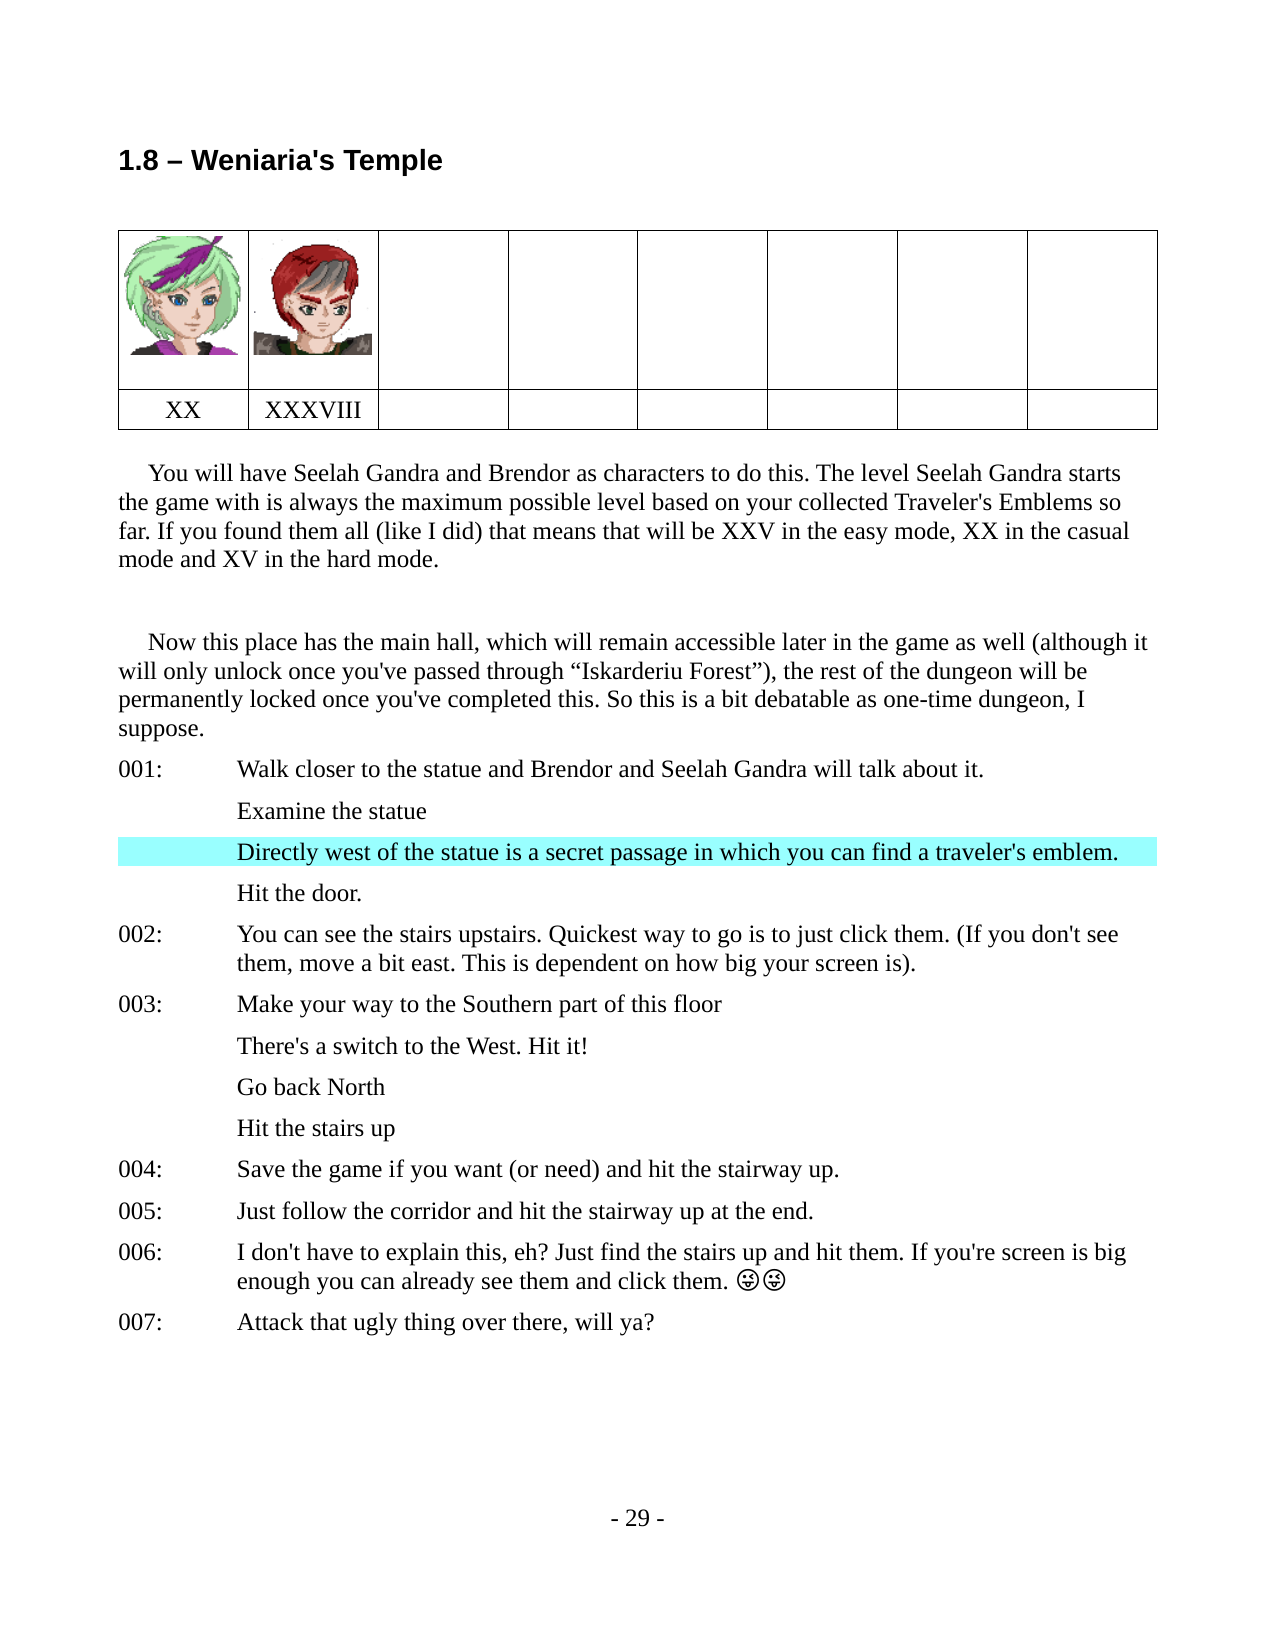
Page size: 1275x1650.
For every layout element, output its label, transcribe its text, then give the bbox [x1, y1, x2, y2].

text 007: Attack that ugly thing over there, will ya? [118, 1307, 1157, 1336]
picture [253, 236, 372, 355]
table_cell XXXVIII [249, 390, 378, 429]
table_header [1028, 231, 1157, 389]
table_cell [898, 390, 1027, 429]
text 005: Just follow the corridor and hit the stairway up at the end. [118, 1196, 1157, 1224]
text Hit the stairs up [118, 1113, 1157, 1142]
table_cell [509, 390, 637, 429]
text 002: You can see the stairs upstairs. Quickest way to go is to just click them. (If you don't see them, move a bit east. This is dependent on how big your screen is). [118, 919, 1157, 977]
table_header [638, 231, 767, 389]
table_cell XX [119, 390, 248, 429]
table_cell [379, 390, 508, 429]
text 006: I don't have to explain this, eh? Just find the stairs up and hit them. If you're screen is big enough you can already see them and click them. 😜😜 [118, 1237, 1157, 1294]
subtitle 1.8 – Weniaria's Temple [118, 143, 1157, 177]
text Directly west of the statue is a secret passage in which you can find a traveler's emblem. [118, 837, 1157, 866]
table_header [898, 231, 1027, 389]
text 003: Make your way to the Southern part of this floor [118, 989, 1157, 1018]
table_cell [768, 390, 897, 429]
table_header [119, 355, 248, 389]
table_cell [638, 390, 767, 429]
table_header [119, 231, 248, 354]
table_header [509, 231, 637, 389]
text Go back North [118, 1072, 1157, 1101]
text There's a switch to the West. Hit it! [118, 1031, 1157, 1059]
text You will have Seelah Gandra and Brendor as characters to do this. The level Seelah Gandra starts the game with is always the maximum possible level based on your collected Traveler's Emblems so far. If you found them all (like I did) that means that will be XXV in the easy mode, XX in the casual mode and XV in the hard mode. [118, 458, 1157, 573]
text Examine the statue [118, 796, 1157, 824]
table_header [249, 231, 378, 354]
table_header [379, 231, 508, 389]
table_header [768, 231, 897, 389]
picture [123, 236, 243, 355]
text Now this place has the main hall, which will remain accessible later in the game as well (although it will only unlock once you've passed through “Iskarderiu Forest”), the rest of the dungeon will be permanently locked once you've completed this. So this is a bit debatable as one-time dungeon, I suppose. [118, 627, 1157, 742]
table_header [249, 355, 378, 389]
text Hit the door. [118, 878, 1157, 907]
text 004: Save the game if you want (or need) and hit the stairway up. [118, 1154, 1157, 1183]
table_cell [1028, 390, 1157, 429]
text 001: Walk closer to the statue and Brendor and Seelah Gandra will talk about it. [118, 754, 1157, 783]
